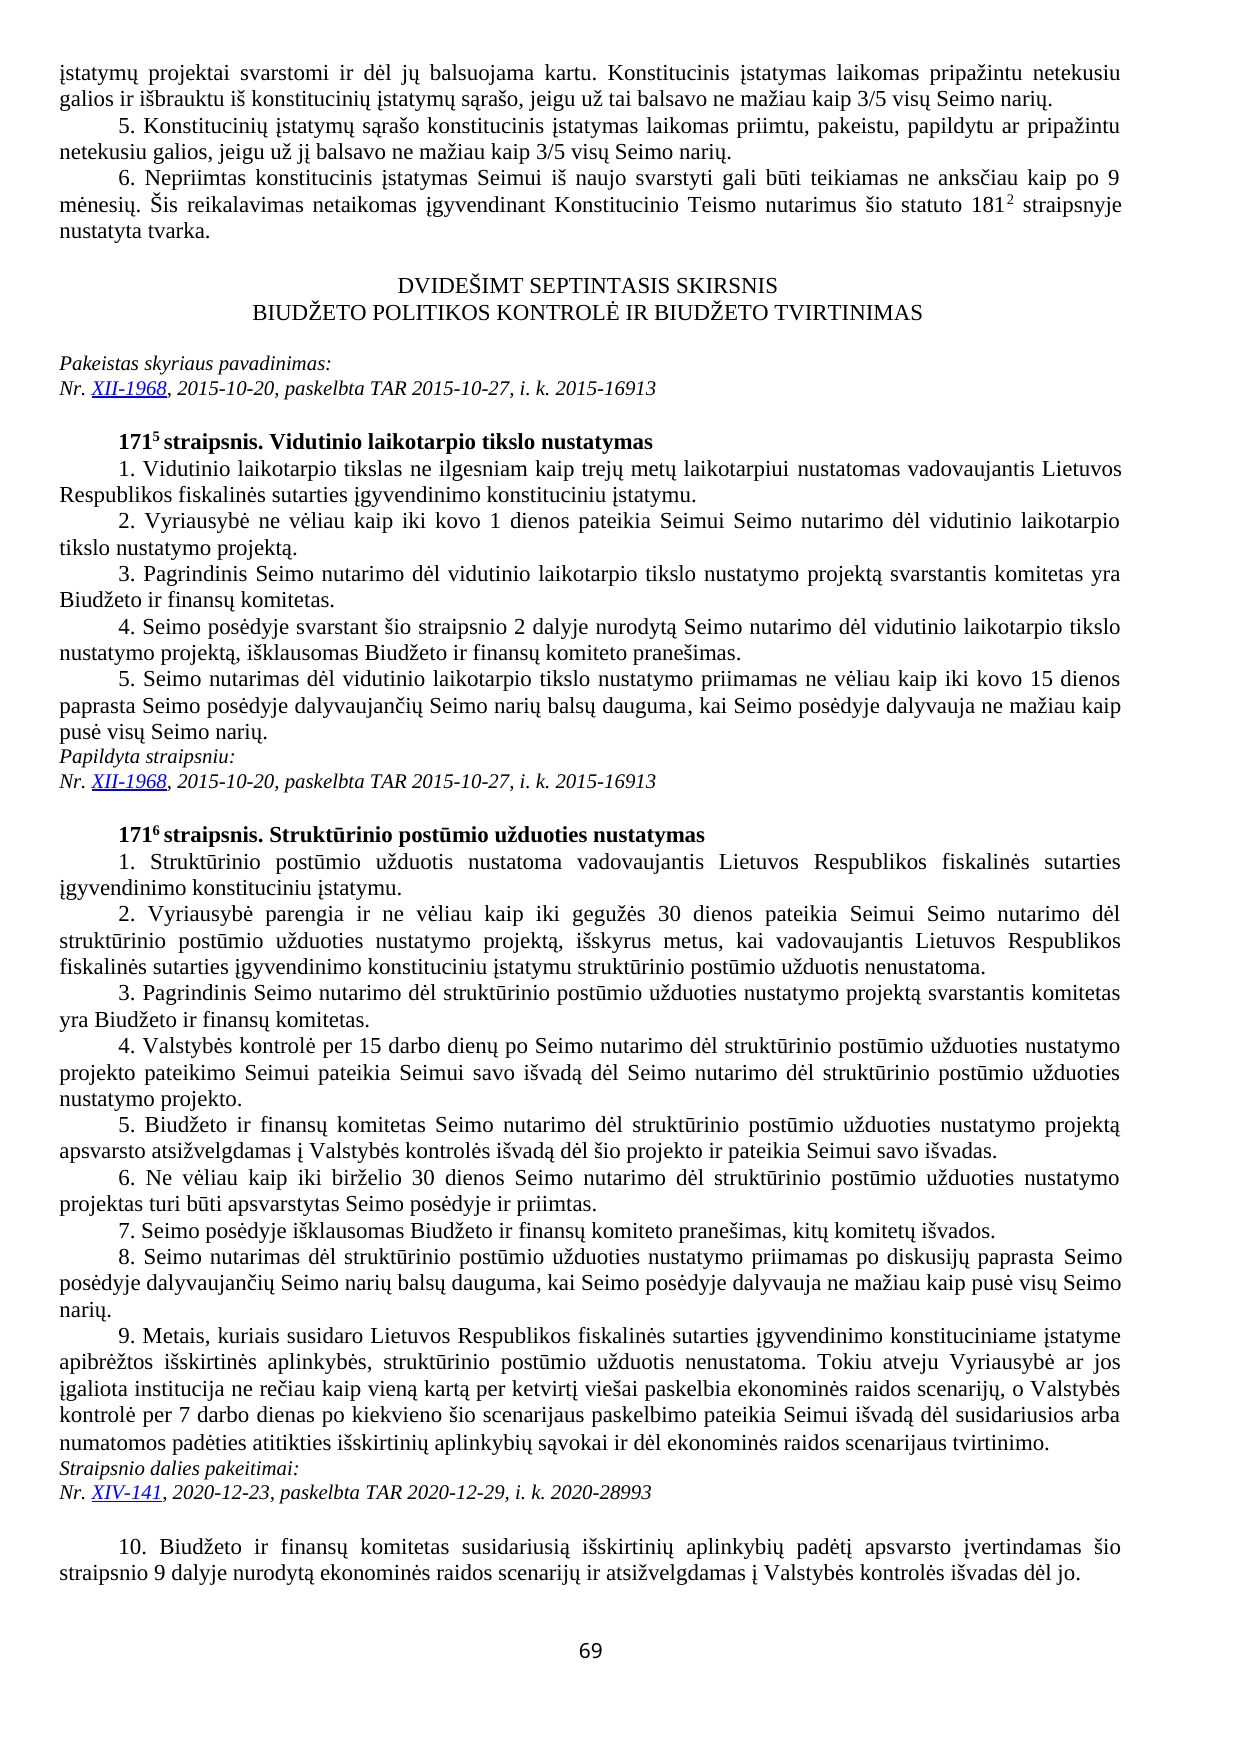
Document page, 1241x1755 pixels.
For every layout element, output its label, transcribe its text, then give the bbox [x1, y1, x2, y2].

text 3. Pagrindinis Seimo nutarimo dėl struktūrinio postūmio užduoties nustatymo projektą svarstantis komitetas yra Biudžeto ir finansų komitetas. [59, 979, 1122, 1032]
text 7. Seimo posėdyje išklausomas Biudžeto ir finansų komiteto pranešimas, kitų komitetų išvados. [59, 1217, 1122, 1243]
text 4. Valstybės kontrolė per 15 darbo dienų po Seimo nutarimo dėl struktūrinio postūmio užduoties nustatymo projekto pateikimo Seimui pateikia Seimui savo išvadą dėl Seimo nutarimo dėl struktūrinio postūmio užduoties nustatymo projekto. [59, 1032, 1122, 1111]
text 1716 straipsnis. Struktūrinio postūmio užduoties nustatymas [59, 821, 1122, 848]
text įstatymų projektai svarstomi ir dėl jų balsuojama kartu. Konstitucinis įstatymas laikomas pripažintu netekusiu galios ir išbrauktu iš konstitucinių įstatymų sąrašo, jeigu už tai balsavo ne mažiau kaip 3/5 visų Seimo narių. [59, 59, 1122, 112]
text 10. Biudžeto ir finansų komitetas susidariusią išskirtinių aplinkybių padėtį apsvarsto įvertindamas šio straipsnio 9 dalyje nurodytą ekonominės raidos scenarijų ir atsižvelgdamas į Valstybės kontrolės išvadas dėl jo. [59, 1533, 1122, 1586]
text 6. Nepriimtas konstitucinis įstatymas Seimui iš naujo svarstyti gali būti teikiamas ne anksčiau kaip po 9 mėnesių. Šis reikalavimas netaikomas įgyvendinant Konstitucinio Teismo nutarimus šio statuto 1812 straipsnyje nustatyta tvarka. [59, 164, 1122, 243]
text 8. Seimo nutarimas dėl struktūrinio postūmio užduoties nustatymo priimamas po diskusijų paprasta Seimo posėdyje dalyvaujančių Seimo narių balsų dauguma, kai Seimo posėdyje dalyvauja ne mažiau kaip pusė visų Seimo narių. [59, 1243, 1122, 1322]
text 6. Ne vėliau kaip iki birželio 30 dienos Seimo nutarimo dėl struktūrinio postūmio užduoties nustatymo projektas turi būti apsvarstytas Seimo posėdyje ir priimtas. [59, 1164, 1122, 1217]
text 2. Vyriausybė ne vėliau kaip iki kovo 1 dienos pateikia Seimui Seimo nutarimo dėl vidutinio laikotarpio tikslo nustatymo projektą. [59, 507, 1122, 560]
text 1. Struktūrinio postūmio užduotis nustatoma vadovaujantis Lietuvos Respublikos fiskalinės sutarties įgyvendinimo konstituciniu įstatymu. [59, 848, 1122, 900]
text BIUDŽETO POLITIKOS KONTROLĖ IR BIUDŽETO TVIRTINIMAS [59, 299, 1122, 325]
text Nr. XII-1968, 2015-10-20, paskelbta TAR 2015-10-27, i. k. 2015-16913 [59, 375, 1122, 399]
text Straipsnio dalies pakeitimai: [59, 1456, 1122, 1480]
text Papildyta straipsniu: [59, 744, 1122, 768]
text 4. Seimo posėdyje svarstant šio straipsnio 2 dalyje nurodytą Seimo nutarimo dėl vidutinio laikotarpio tikslo nustatymo projektą, išklausomas Biudžeto ir finansų komiteto pranešimas. [59, 613, 1122, 665]
text 9. Metais, kuriais susidaro Lietuvos Respublikos fiskalinės sutarties įgyvendinimo konstituciniame įstatyme apibrėžtos išskirtinės aplinkybės, struktūrinio postūmio užduotis nenustatoma. Tokiu atveju Vyriausybė ar jos įgaliota institucija ne rečiau kaip vieną kartą per ketvirtį viešai paskelbia ekonominės raidos scenarijų, o Valstybės kontrolė per 7 darbo dienas po kiekvieno šio scenarijaus paskelbimo pateikia Seimui išvadą dėl susidariusios arba numatomos padėties atitikties išskirtinių aplinkybių sąvokai ir dėl ekonominės raidos scenarijaus tvirtinimo. [59, 1322, 1122, 1456]
text Nr. XII-1968, 2015-10-20, paskelbta TAR 2015-10-27, i. k. 2015-16913 [59, 768, 1122, 793]
text 2. Vyriausybė parengia ir ne vėliau kaip iki gegužės 30 dienos pateikia Seimui Seimo nutarimo dėl struktūrinio postūmio užduoties nustatymo projektą, išskyrus metus, kai vadovaujantis Lietuvos Respublikos fiskalinės sutarties įgyvendinimo konstituciniu įstatymu struktūrinio postūmio užduotis nenustatoma. [59, 900, 1122, 979]
text DVIDEŠIMT SEPTINTASIS SKIRSNIS [59, 272, 1122, 299]
text 5. Biudžeto ir finansų komitetas Seimo nutarimo dėl struktūrinio postūmio užduoties nustatymo projektą apsvarsto atsižvelgdamas į Valstybės kontrolės išvadą dėl šio projekto ir pateikia Seimui savo išvadas. [59, 1111, 1122, 1164]
text Pakeistas skyriaus pavadinimas: [59, 351, 1122, 375]
text 5. Konstitucinių įstatymų sąrašo konstitucinis įstatymas laikomas priimtu, pakeistu, papildytu ar pripažintu netekusiu galios, jeigu už jį balsavo ne mažiau kaip 3/5 visų Seimo narių. [59, 112, 1122, 164]
text 1715 straipsnis. Vidutinio laikotarpio tikslo nustatymas [59, 428, 1122, 454]
text 1. Vidutinio laikotarpio tikslas ne ilgesniam kaip trejų metų laikotarpiui nustatomas vadovaujantis Lietuvos Respublikos fiskalinės sutarties įgyvendinimo konstituciniu įstatymu. [59, 454, 1122, 507]
text Nr. XIV-141, 2020-12-23, paskelbta TAR 2020-12-29, i. k. 2020-28993 [59, 1480, 1122, 1504]
text 5. Seimo nutarimas dėl vidutinio laikotarpio tikslo nustatymo priimamas ne vėliau kaip iki kovo 15 dienos paprasta Seimo posėdyje dalyvaujančių Seimo narių balsų dauguma, kai Seimo posėdyje dalyvauja ne mažiau kaip pusė visų Seimo narių. [59, 665, 1122, 744]
text 3. Pagrindinis Seimo nutarimo dėl vidutinio laikotarpio tikslo nustatymo projektą svarstantis komitetas yra Biudžeto ir finansų komitetas. [59, 560, 1122, 613]
